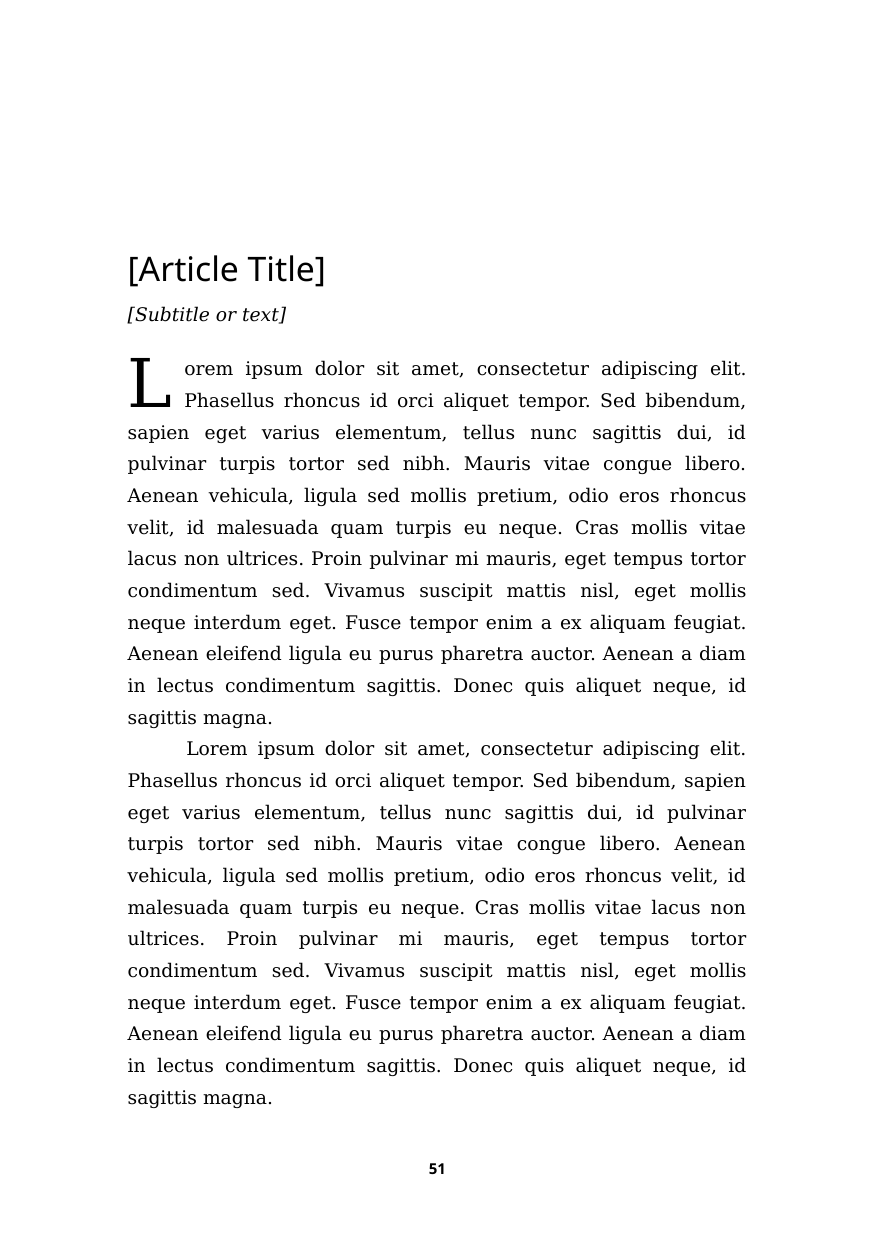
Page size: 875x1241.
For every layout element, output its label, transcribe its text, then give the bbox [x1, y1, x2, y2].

subtitle [Article Title] [127, 246, 747, 292]
text [Subtitle or text] [127, 304, 747, 326]
text Lorem ipsum dolor sit amet, consectetur adipiscing elit. Phasellus rhoncus id orci aliquet tempor. Sed bibendum, sapien eget varius elementum, tellus nunc sagittis dui, id pulvinar turpis tortor sed nibh. Mauris vitae congue libero. Aenean vehicula, ligula sed mollis pretium, odio eros rhoncus velit, id malesuada quam turpis eu neque. Cras mollis vitae lacus non ultrices. Proin pulvinar mi mauris, eget tempus tortor condimentum sed. Vivamus suscipit mattis nisl, eget mollis neque interdum eget. Fusce tempor enim a ex aliquam feugiat. Aenean eleifend ligula eu purus pharetra auctor. Aenean a diam in lectus condimentum sagittis. Donec quis aliquet neque, id sagittis magna. [127, 738, 747, 1109]
text Lorem ipsum dolor sit amet, consectetur adipiscing elit. Phasellus rhoncus id orci aliquet tempor. Sed bibendum, sapien eget varius elementum, tellus nunc sagittis dui, id pulvinar turpis tortor sed nibh. Mauris vitae congue libero. Aenean vehicula, ligula sed mollis pretium, odio eros rhoncus velit, id malesuada quam turpis eu neque. Cras mollis vitae lacus non ultrices. Proin pulvinar mi mauris, eget tempus tortor condimentum sed. Vivamus suscipit mattis nisl, eget mollis neque interdum eget. Fusce tempor enim a ex aliquam feugiat. Aenean eleifend ligula eu purus pharetra auctor. Aenean a diam in lectus condimentum sagittis. Donec quis aliquet neque, id sagittis magna. [127, 358, 747, 729]
